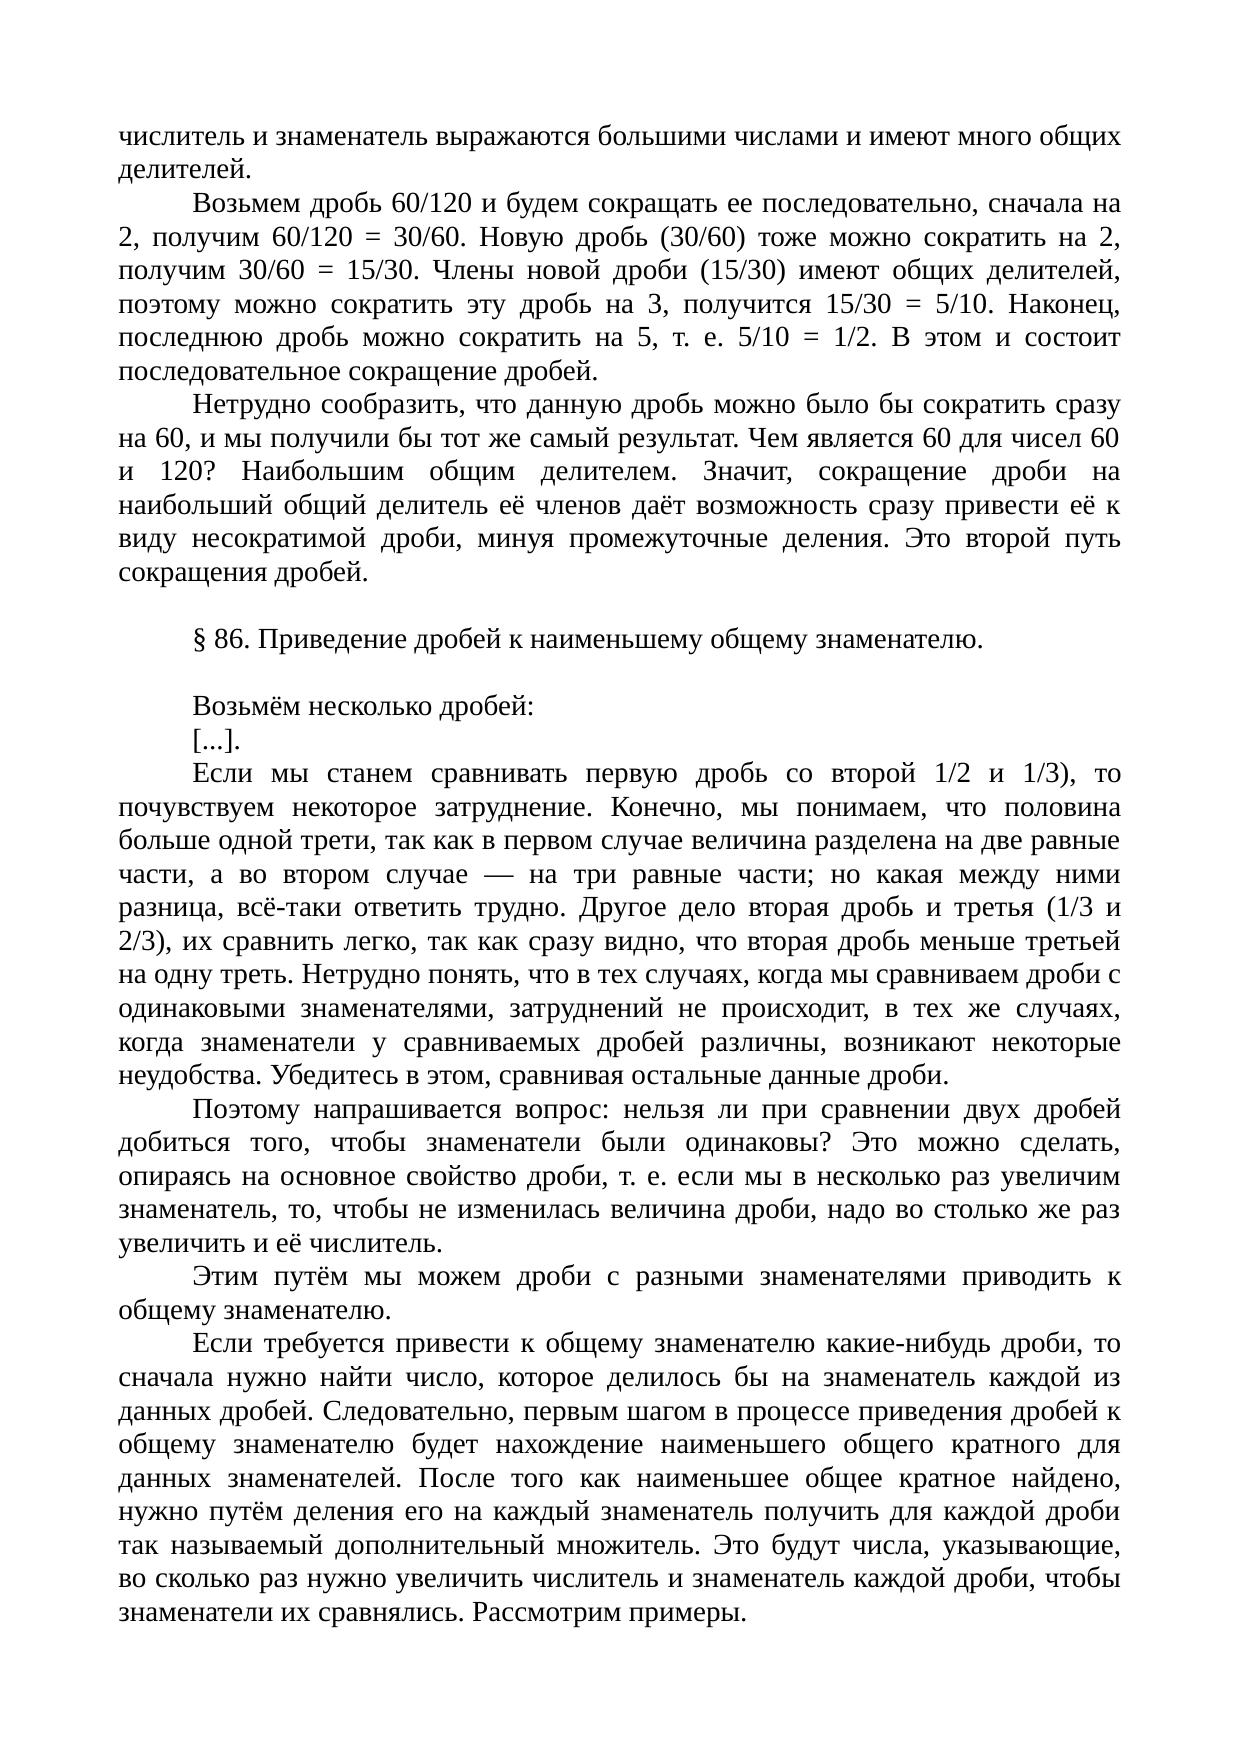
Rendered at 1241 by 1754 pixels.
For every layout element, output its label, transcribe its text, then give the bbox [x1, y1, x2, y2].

text Нетрудно сообразить, что данную дробь можно было бы сократить сразу на 60, и мы получили бы тот же самый результат. Чем является 60 для чисел 60 и 120? Наибольшим общим делителем. Значит, сокращение дроби на наибольший общий делитель её членов даёт возможность сразу привести её к виду несократимой дроби, минуя промежуточные деления. Это второй путь сокращения дробей. [118, 386, 1122, 588]
text Этим путём мы можем дроби с разными знаменателями приводить к общему знаменателю. [118, 1258, 1122, 1326]
text Возьмем дробь 60/120 и будем сокращать ее последовательно, сначала на 2, получим 60/120 = 30/60. Новую дробь (30/60) тоже можно сократить на 2, получим 30/60 = 15/30. Члены новой дроби (15/30) имеют общих делителей, поэтому можно сократить эту дробь на 3, получится 15/30 = 5/10. Наконец, последнюю дробь можно сократить на 5, т. е. 5/10 = 1/2. В этом и состоит последовательное сокращение дробей. [118, 185, 1122, 386]
text [...]. [118, 722, 1122, 755]
text Если мы станем сравнивать первую дробь со второй 1/2 и 1/3), то почувствуем некоторое затруднение. Конечно, мы понимаем, что половина больше одной трети, так как в первом случае величина разделена на две равные части, а во втором случае — на три равные части; но какая между ними разница, всё-таки ответить трудно. Другое дело вторая дробь и третья (1/3 и 2/3), их сравнить легко, так как сразу видно, что вторая дробь меньше третьей на одну треть. Нетрудно понять, что в тех случаях, когда мы сравниваем дроби с одинаковыми знаменателями, затруднений не происходит, в тех же случаях, когда знаменатели у сравниваемых дробей различны, возникают некоторые неудобства. Убедитесь в этом, сравнивая остальные данные дроби. [118, 755, 1122, 1091]
text Возьмём несколько дробей: [118, 688, 1122, 722]
text числитель и знаменатель выражаются большими числами и имеют много общих делителей. [118, 118, 1122, 185]
text § 86. Приведение дробей к наименьшему общему знаменателю. [118, 621, 1122, 655]
text Поэтому напрашивается вопрос: нельзя ли при сравнении двух дробей добиться того, чтобы знаменатели были одинаковы? Это можно сделать, опираясь на основное свойство дроби, т. е. если мы в несколько раз увеличим знаменатель, то, чтобы не изменилась величина дроби, надо во столько же раз увеличить и её числитель. [118, 1091, 1122, 1258]
text Если требуется привести к общему знаменателю какие-нибудь дроби, то сначала нужно найти число, которое делилось бы на знаменатель каждой из данных дробей. Следовательно, первым шагом в процессе приведения дробей к общему знаменателю будет нахождение наименьшего общего кратного для данных знаменателей. После того как наименьшее общее кратное найдено, нужно путём деления его на каждый знаменатель получить для каждой дроби так называемый дополнительный множитель. Это будут числа, указывающие, во сколько раз нужно увеличить числитель и знаменатель каждой дроби, чтобы знаменатели их сравнялись. Рассмотрим примеры. [118, 1326, 1122, 1627]
